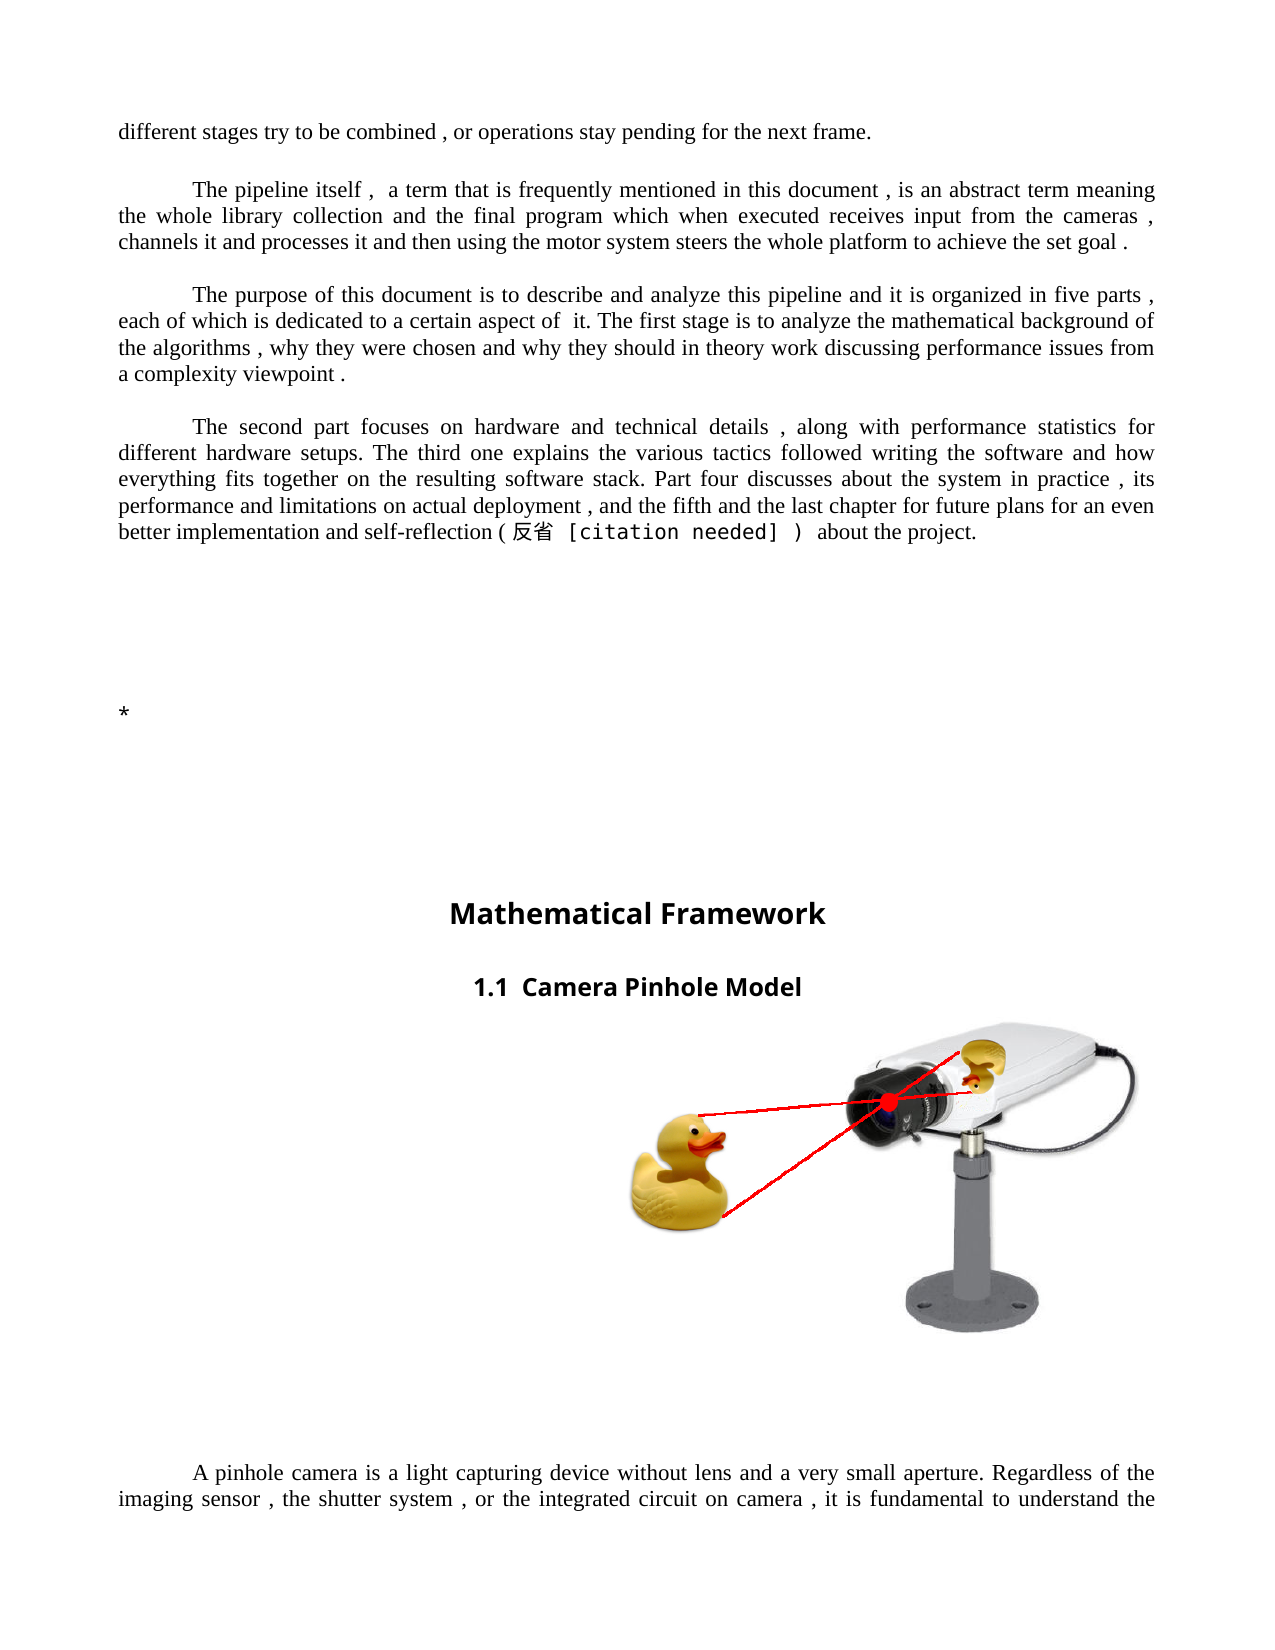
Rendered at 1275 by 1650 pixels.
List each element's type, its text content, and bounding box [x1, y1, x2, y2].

text Mathematical Framework [118, 893, 1157, 933]
text * [118, 700, 1157, 729]
text different stages try to be combined , or operations stay pending for the next frame. [118, 118, 1157, 144]
text The purpose of this document is to describe and analyze this pipeline and it is organized in five parts , each of which is dedicated to a certain aspect of it. The first stage is to analyze the mathematical background of the algorithms , why they were chosen and why they should in theory work discussing performance issues from a complexity viewpoint . [118, 281, 1157, 386]
text The second part focuses on hardware and technical details , along with performance statistics for different hardware setups. The third one explains the various tactics followed writing the software and how everything fits together on the resulting software stack. Part four discusses about the system in practice , its performance and limitations on actual deployment , and the fifth and the last chapter for future plans for an even better implementation and self-reflection ( 反省 [citation needed] ) about the project. [118, 413, 1157, 544]
text A pinhole camera is a light capturing device without lens and a very small aperture. Regardless of the imaging sensor , the shutter system , or the integrated circuit on camera , it is fundamental to understand the [118, 1459, 1157, 1512]
text The pipeline itself , a term that is frequently mentioned in this document , is an abstract term meaning the whole library collection and the final program which when executed receives input from the cameras , channels it and processes it and then using the motor system steers the whole platform to achieve the set goal . [118, 176, 1157, 255]
picture [626, 1017, 1140, 1334]
text 1.1 Camera Pinhole Model [118, 970, 1157, 1004]
